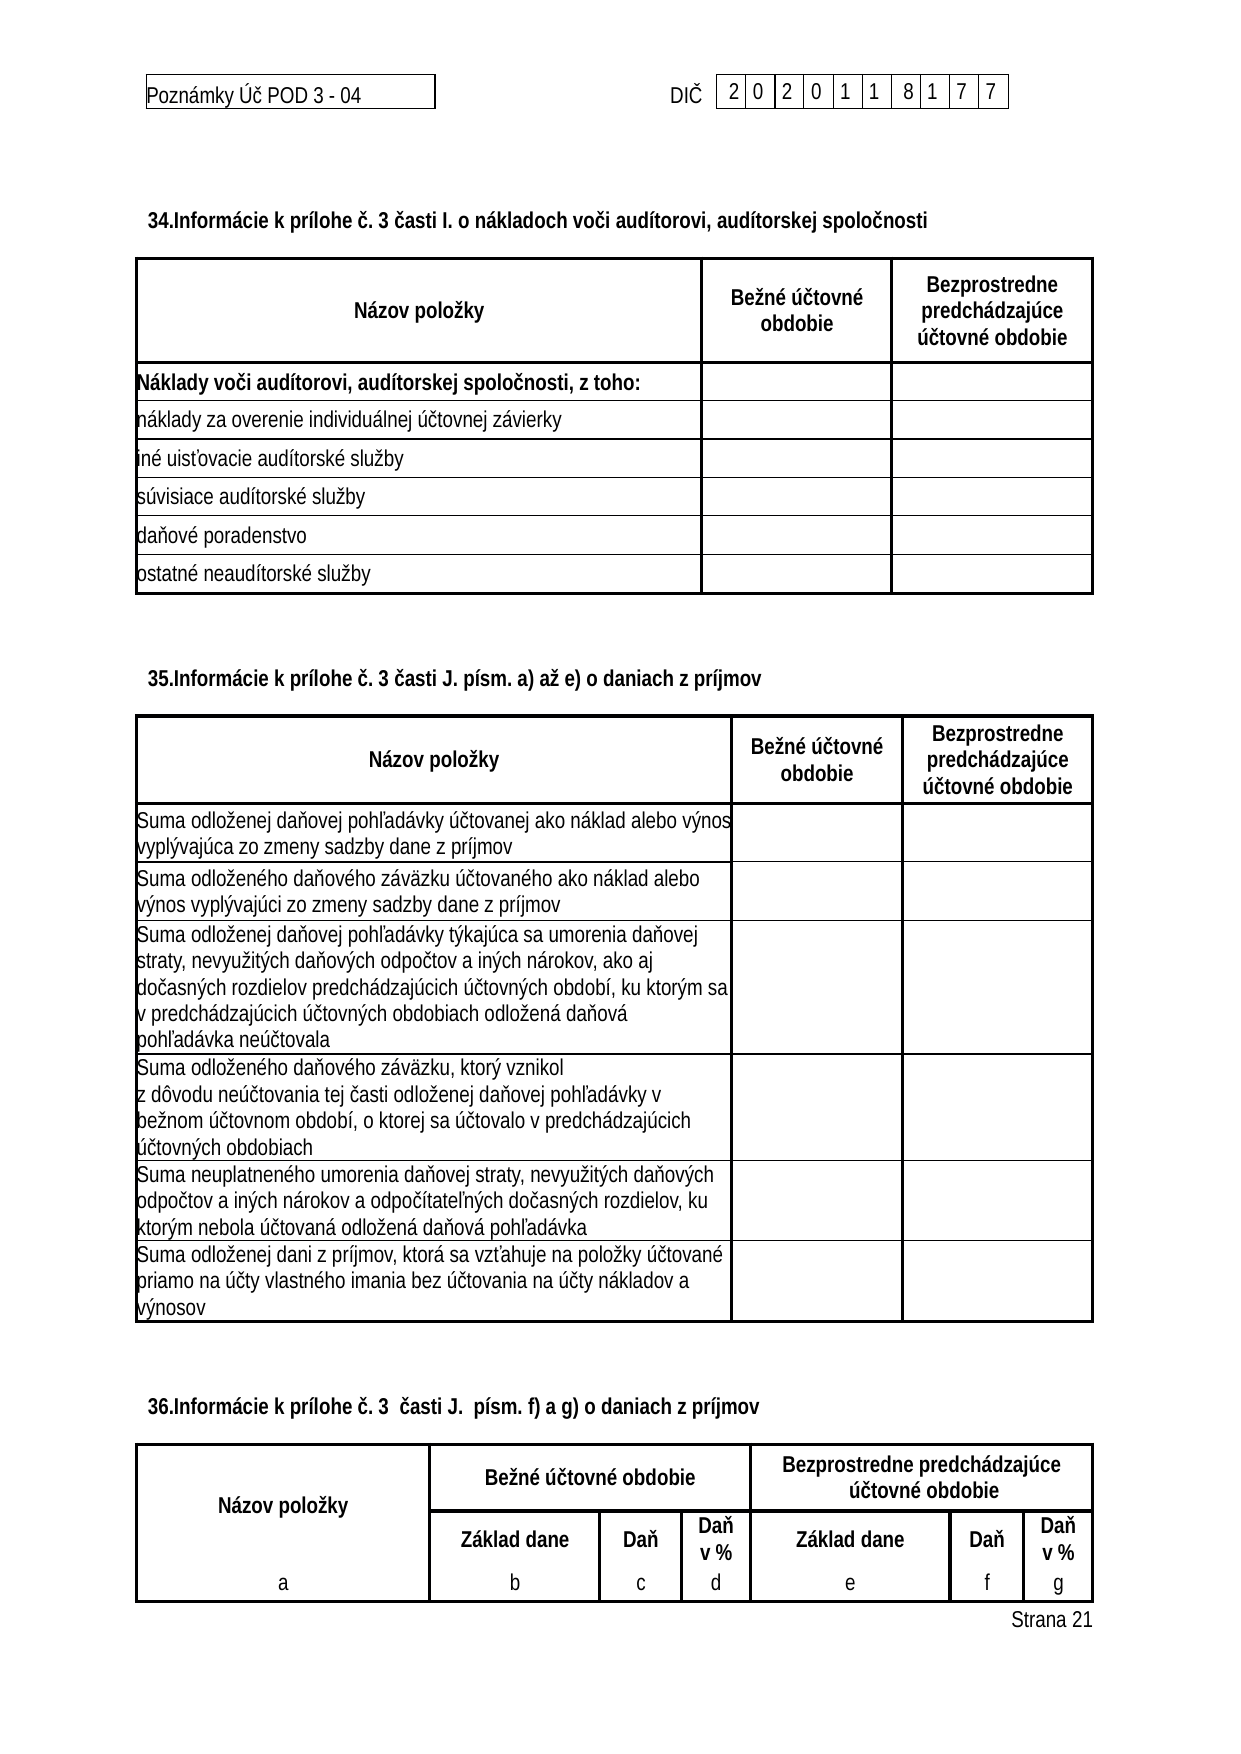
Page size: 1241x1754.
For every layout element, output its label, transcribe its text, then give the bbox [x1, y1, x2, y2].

table_cell Náklady voči audítorovi, audítorskej spoločnosti, z toho: [138, 364, 700, 400]
table_cell daňové poradenstvo [138, 516, 700, 553]
table_header Bezprostredne predchádzajúce účtovné obdobie [752, 1446, 1091, 1509]
table_cell [733, 1241, 901, 1320]
table_cell [703, 364, 890, 400]
table_cell [904, 921, 1091, 1053]
table_cell ostatné neaudítorské služby [138, 555, 700, 592]
table_cell e [752, 1565, 948, 1599]
table_cell [893, 516, 1091, 553]
table_cell Základ dane [752, 1513, 948, 1565]
table_cell f [952, 1565, 1022, 1599]
table_cell c [601, 1565, 680, 1599]
table_header Bezprostredne predchádzajúce účtovné obdobie [904, 718, 1091, 802]
table_cell [733, 805, 901, 861]
table_cell Suma odloženého daňového záväzku účtovaného ako náklad alebo výnos vyplývajúci zo zmeny sadzby dane z príjmov [138, 863, 730, 920]
table_cell [904, 1241, 1091, 1320]
table_cell súvisiace audítorské služby [138, 478, 700, 515]
table_header Bezprostredne predchádzajúce účtovné obdobie [893, 260, 1091, 361]
list Informácie k prílohe č. 3 časti I. o nákladoch voči audítorovi, audítorskej spoločnosti [148, 207, 1093, 234]
table_header Názov položky [138, 260, 700, 361]
table_cell [703, 516, 890, 553]
table_cell [904, 1055, 1091, 1160]
table_cell d [683, 1565, 749, 1599]
table_cell Suma odloženej daňovej pohľadávky účtovanej ako náklad alebo výnos vyplývajúca zo zmeny sadzby dane z príjmov [138, 805, 730, 861]
table_cell [733, 921, 901, 1053]
table_cell g [1025, 1565, 1091, 1599]
table_cell [904, 1161, 1091, 1240]
table_cell Daň [601, 1513, 680, 1565]
table_cell [733, 1161, 901, 1240]
table_cell [893, 401, 1091, 438]
table_cell [904, 862, 1091, 920]
table_header Názov položky [138, 718, 730, 802]
table_cell [893, 440, 1091, 477]
table_cell [733, 862, 901, 920]
list Informácie k prílohe č. 3 časti J. písm. f) a g) o daniach z príjmov [148, 1393, 1093, 1419]
list Informácie k prílohe č. 3 časti J. písm. a) až e) o daniach z príjmov [148, 665, 1093, 691]
table_header Bežné účtovné obdobie [703, 260, 890, 361]
table_cell Suma odloženej dani z príjmov, ktorá sa vzťahuje na položky účtované priamo na účty vlastného imania bez účtovania na účty nákladov a výnosov [138, 1241, 730, 1320]
table_cell Daň v % [1025, 1513, 1091, 1565]
table_cell Suma odloženého daňového záväzku, ktorý vznikol z dôvodu neúčtovania tej časti odloženej daňovej pohľadávky v bežnom účtovnom období, o ktorej sa účtovalo v predchádzajúcich účtovných obdobiach [138, 1055, 730, 1160]
table_cell Suma neuplatneného umorenia daňovej straty, nevyužitých daňových odpočtov a iných nárokov a odpočítateľných dočasných rozdielov, ku ktorým nebola účtovaná odložená daňová pohľadávka [138, 1161, 730, 1240]
table_cell náklady za overenie individuálnej účtovnej závierky [138, 401, 700, 438]
table_cell Daň v % [683, 1513, 749, 1565]
table_cell a [138, 1565, 428, 1599]
table_header Bežné účtovné obdobie [431, 1446, 749, 1509]
table_cell [703, 440, 890, 477]
table_cell Daň [952, 1513, 1022, 1565]
table_cell [703, 555, 890, 592]
table_cell [703, 478, 890, 515]
table_cell [893, 364, 1091, 400]
table_cell [904, 805, 1091, 861]
table_header Názov položky [138, 1446, 428, 1565]
table_cell iné uisťovacie audítorské služby [138, 440, 700, 477]
table_header Bežné účtovné obdobie [733, 718, 901, 802]
table_cell [893, 555, 1091, 592]
table_cell [703, 401, 890, 438]
table_cell b [431, 1565, 598, 1599]
table_cell [893, 478, 1091, 515]
table_cell Základ dane [431, 1513, 598, 1565]
table_cell [733, 1055, 901, 1160]
table_cell Suma odloženej daňovej pohľadávky týkajúca sa umorenia daňovej straty, nevyužitých daňových odpočtov a iných nárokov, ako aj dočasných rozdielov predchádzajúcich účtovných období, ku ktorým sa v predchádzajúcich účtovných obdobiach odložená daňová pohľadávka neúčtovala [138, 921, 730, 1053]
